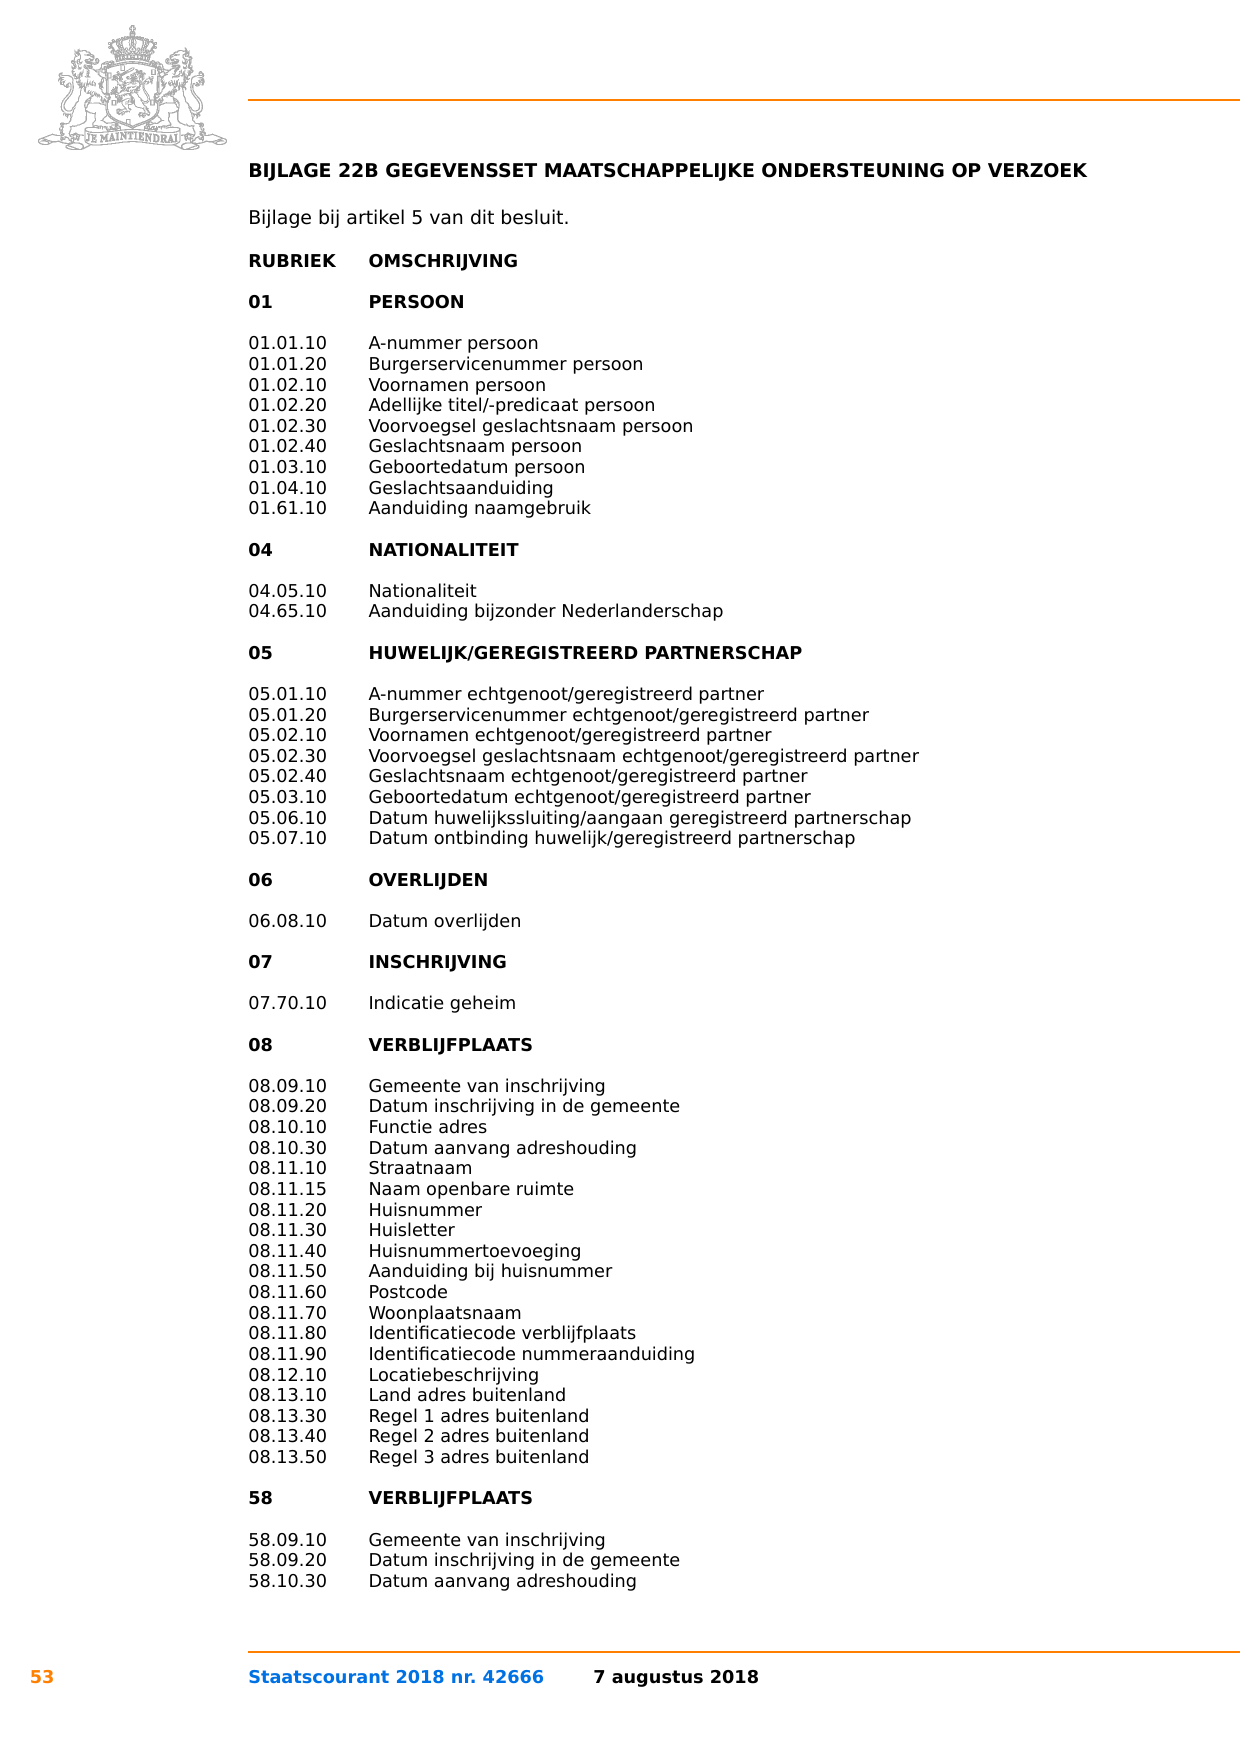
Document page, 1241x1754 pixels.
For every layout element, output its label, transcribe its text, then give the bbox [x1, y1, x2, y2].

table_cell [248, 313, 362, 333]
table_cell [363, 519, 1163, 539]
table_cell Naam openbare ruimte [363, 1179, 1163, 1199]
table_cell Voorvoegsel geslachtsnaam echtgenoot/geregistreerd partner [363, 746, 1163, 766]
table_cell 58 [248, 1488, 362, 1509]
table_cell 05.03.10 [248, 787, 362, 808]
table_cell 08.13.30 [248, 1406, 362, 1426]
table_cell 58.09.20 [248, 1550, 362, 1571]
table_cell 05.01.10 [248, 684, 362, 704]
table_cell [248, 849, 362, 869]
table_cell 08 [248, 1035, 362, 1055]
table_cell [363, 313, 1163, 333]
table_cell Voornamen echtgenoot/geregistreerd partner [363, 725, 1163, 746]
table_cell [248, 931, 362, 952]
table_cell Geslachtsnaam persoon [363, 436, 1163, 457]
table_cell 08.10.30 [248, 1138, 362, 1158]
table_cell Datum aanvang adreshouding [363, 1138, 1163, 1158]
table_cell Gemeente van inschrijving [363, 1530, 1163, 1550]
table_cell 08.11.20 [248, 1200, 362, 1220]
table_cell 01.02.40 [248, 436, 362, 457]
table_cell [248, 1468, 362, 1488]
table_cell 01 [248, 292, 362, 313]
table_cell 04.05.10 [248, 581, 362, 601]
table_cell INSCHRIJVING [363, 952, 1163, 973]
table_cell 08.11.10 [248, 1158, 362, 1179]
table_cell [363, 271, 1163, 292]
table_cell [363, 1468, 1163, 1488]
table_cell 06.08.10 [248, 911, 362, 931]
text Bijlage bij artikel 5 van dit besluit. [248, 207, 1163, 229]
table_cell 01.04.10 [248, 478, 362, 498]
table_cell [248, 663, 362, 684]
table_cell [363, 973, 1163, 993]
table_cell VERBLIJFPLAATS [363, 1488, 1163, 1509]
table_cell A-nummer persoon [363, 333, 1163, 354]
table_cell Functie adres [363, 1117, 1163, 1138]
table_cell Regel 2 adres buitenland [363, 1426, 1163, 1447]
table_cell [363, 560, 1163, 581]
table_cell Aanduiding bijzonder Nederlanderschap [363, 601, 1163, 622]
table_cell 58.10.30 [248, 1571, 362, 1591]
table_cell [363, 1509, 1163, 1529]
table_cell 08.11.40 [248, 1241, 362, 1261]
table_cell 01.03.10 [248, 457, 362, 478]
table_cell 08.11.30 [248, 1220, 362, 1241]
table_cell [248, 890, 362, 911]
table_cell Regel 1 adres buitenland [363, 1406, 1163, 1426]
table_cell Voornamen persoon [363, 375, 1163, 395]
table_cell Burgerservicenummer echtgenoot/geregistreerd partner [363, 705, 1163, 725]
table_cell [248, 1509, 362, 1529]
table_cell Datum huwelijkssluiting/aangaan geregistreerd partnerschap [363, 808, 1163, 828]
picture [38, 25, 227, 150]
table_cell Huisnummer [363, 1200, 1163, 1220]
table_cell 05.02.40 [248, 766, 362, 787]
table_cell Postcode [363, 1282, 1163, 1303]
table_cell PERSOON [363, 292, 1163, 313]
table_cell [248, 519, 362, 539]
table_cell NATIONALITEIT [363, 540, 1163, 560]
table_cell 08.13.50 [248, 1447, 362, 1468]
table_header RUBRIEK [248, 251, 362, 271]
table_cell Datum inschrijving in de gemeente [363, 1096, 1163, 1117]
table_cell [248, 271, 362, 292]
table_cell Identificatiecode nummeraanduiding [363, 1344, 1163, 1364]
table_cell 05 [248, 643, 362, 663]
table_cell Land adres buitenland [363, 1385, 1163, 1406]
table_cell Woonplaatsnaam [363, 1303, 1163, 1323]
table_cell Identificatiecode verblijfplaats [363, 1323, 1163, 1344]
table_cell [363, 890, 1163, 911]
table_cell 08.11.60 [248, 1282, 362, 1303]
table_cell Indicatie geheim [363, 993, 1163, 1014]
table_cell Geboortedatum echtgenoot/geregistreerd partner [363, 787, 1163, 808]
table_cell 07 [248, 952, 362, 973]
table_cell 07.70.10 [248, 993, 362, 1014]
table_cell Datum overlijden [363, 911, 1163, 931]
table_cell Datum aanvang adreshouding [363, 1571, 1163, 1591]
subtitle BIJLAGE 22B GEGEVENSSET MAATSCHAPPELIJKE ONDERSTEUNING OP VERZOEK [248, 160, 1163, 182]
table_header OMSCHRIJVING [363, 251, 1163, 271]
table_cell 08.11.80 [248, 1323, 362, 1344]
table_cell 05.07.10 [248, 828, 362, 849]
table_cell [248, 973, 362, 993]
table_cell Nationaliteit [363, 581, 1163, 601]
table_cell [363, 1055, 1163, 1076]
table_cell 08.11.90 [248, 1344, 362, 1364]
table_cell 01.01.20 [248, 354, 362, 374]
table_cell Huisnummertoevoeging [363, 1241, 1163, 1261]
table_cell [248, 1014, 362, 1034]
table_cell Straatnaam [363, 1158, 1163, 1179]
table_cell Burgerservicenummer persoon [363, 354, 1163, 374]
table_cell A-nummer echtgenoot/geregistreerd partner [363, 684, 1163, 704]
table_cell Huisletter [363, 1220, 1163, 1241]
table_cell Regel 3 adres buitenland [363, 1447, 1163, 1468]
table_cell 08.09.10 [248, 1076, 362, 1096]
table_cell VERBLIJFPLAATS [363, 1035, 1163, 1055]
table_cell [363, 849, 1163, 869]
table_cell Geboortedatum persoon [363, 457, 1163, 478]
table_cell 08.13.40 [248, 1426, 362, 1447]
table_cell 08.11.50 [248, 1261, 362, 1282]
table_cell [248, 1055, 362, 1076]
table_cell [363, 622, 1163, 643]
table_cell [363, 1014, 1163, 1034]
table_cell Datum inschrijving in de gemeente [363, 1550, 1163, 1571]
table_cell 08.11.70 [248, 1303, 362, 1323]
table_cell HUWELIJK/GEREGISTREERD PARTNERSCHAP [363, 643, 1163, 663]
table_cell Aanduiding bij huisnummer [363, 1261, 1163, 1282]
table_cell 01.01.10 [248, 333, 362, 354]
table_cell 08.11.15 [248, 1179, 362, 1199]
table_cell 05.02.10 [248, 725, 362, 746]
table_cell 05.06.10 [248, 808, 362, 828]
table_cell 04.65.10 [248, 601, 362, 622]
table_cell 58.09.10 [248, 1530, 362, 1550]
table_cell 01.02.30 [248, 416, 362, 436]
table_cell 04 [248, 540, 362, 560]
table_cell 05.01.20 [248, 705, 362, 725]
table_cell 08.09.20 [248, 1096, 362, 1117]
table_cell 01.61.10 [248, 498, 362, 519]
table_cell Locatiebeschrijving [363, 1365, 1163, 1385]
table_cell Adellijke titel/-predicaat persoon [363, 395, 1163, 416]
table_cell Aanduiding naamgebruik [363, 498, 1163, 519]
table_cell 08.10.10 [248, 1117, 362, 1138]
table_cell 06 [248, 870, 362, 890]
table_cell 08.12.10 [248, 1365, 362, 1385]
table_cell 05.02.30 [248, 746, 362, 766]
table_cell Geslachtsaanduiding [363, 478, 1163, 498]
table_cell [248, 622, 362, 643]
table_cell Gemeente van inschrijving [363, 1076, 1163, 1096]
table_cell [363, 663, 1163, 684]
table_cell 01.02.10 [248, 375, 362, 395]
table_cell 01.02.20 [248, 395, 362, 416]
table_cell [248, 560, 362, 581]
table_cell OVERLIJDEN [363, 870, 1163, 890]
table_cell Datum ontbinding huwelijk/geregistreerd partnerschap [363, 828, 1163, 849]
table_cell Voorvoegsel geslachtsnaam persoon [363, 416, 1163, 436]
table_cell 08.13.10 [248, 1385, 362, 1406]
table_cell Geslachtsnaam echtgenoot/geregistreerd partner [363, 766, 1163, 787]
table_cell [363, 931, 1163, 952]
